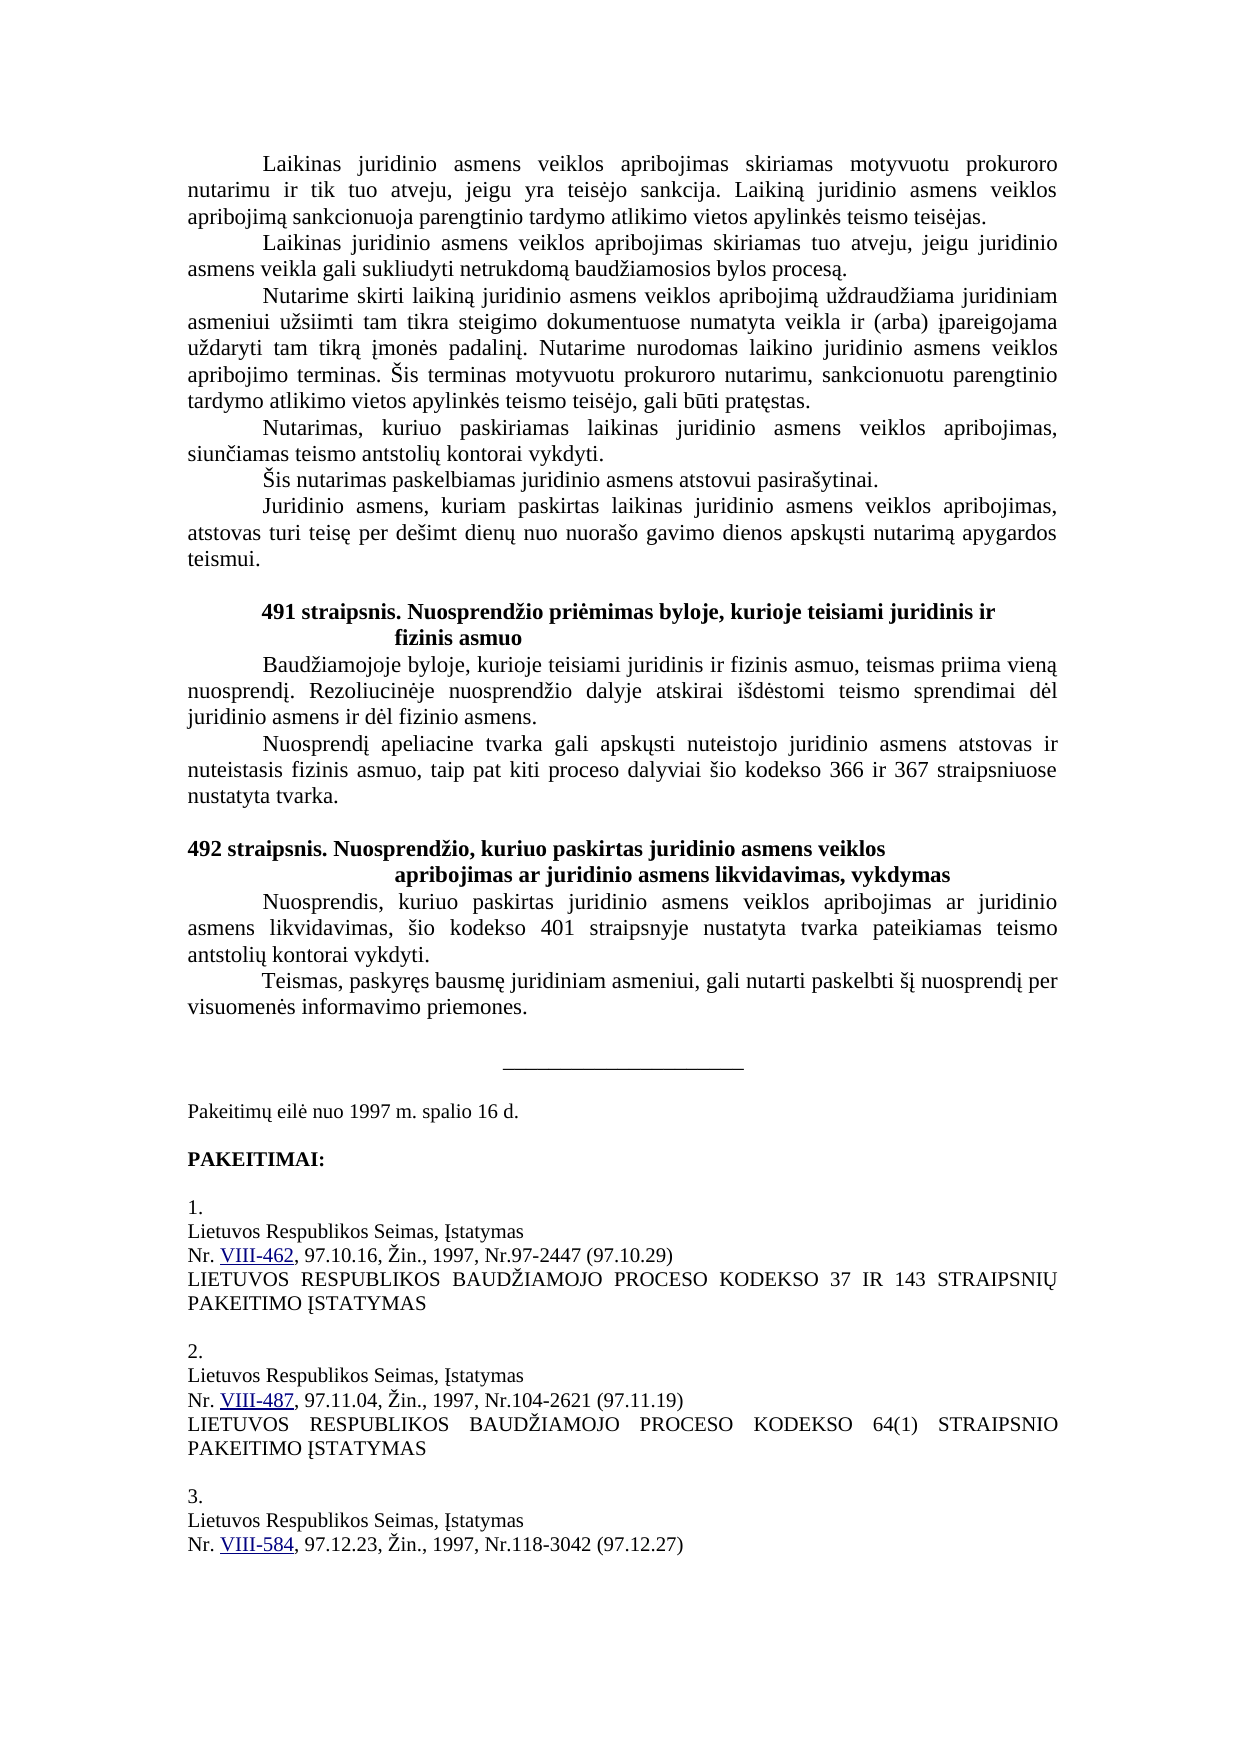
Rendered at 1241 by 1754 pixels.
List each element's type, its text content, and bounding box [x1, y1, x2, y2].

text Nr. VIII-584, 97.12.23, Žin., 1997, Nr.118-3042 (97.12.27) [187, 1532, 1059, 1556]
text Nr. VIII-487, 97.11.04, Žin., 1997, Nr.104-2621 (97.11.19) [187, 1387, 1059, 1412]
text Teismas, paskyręs bausmę juridiniam asmeniui, gali nutarti paskelbti šį nuosprendį per visuomenės informavimo priemones. [187, 967, 1059, 1020]
text Laikinas juridinio asmens veiklos apribojimas skiriamas motyvuotu prokuroro nutarimu ir tik tuo atveju, jeigu yra teisėjo sankcija. Laikiną juridinio asmens veiklos apribojimą sankcionuoja parengtinio tardymo atlikimo vietos apylinkės teismo teisėjas. [187, 150, 1059, 229]
text _____________________ [187, 1046, 1059, 1072]
text Nuosprendis, kuriuo paskirtas juridinio asmens veiklos apribojimas ar juridinio asmens likvidavimas, šio kodekso 401 straipsnyje nustatyta tvarka pateikiamas teismo antstolių kontorai vykdyti. [187, 888, 1059, 967]
text Lietuvos Respublikos Seimas, Įstatymas [187, 1363, 1059, 1387]
text Lietuvos Respublikos Seimas, Įstatymas [187, 1219, 1059, 1243]
text Pakeitimų eilė nuo 1997 m. spalio 16 d. [187, 1099, 1059, 1123]
text Juridinio asmens, kuriam paskirtas laikinas juridinio asmens veiklos apribojimas, atstovas turi teisę per dešimt dienų nuo nuorašo gavimo dienos apskųsti nutarimą apygardos teismui. [187, 493, 1059, 572]
text fizinis asmuo [187, 624, 1059, 651]
text Lietuvos Respublikos Seimas, Įstatymas [187, 1508, 1059, 1532]
text 1. [187, 1195, 1059, 1219]
text 491 straipsnis. Nuosprendžio priėmimas byloje, kurioje teisiami juridinis ir [187, 598, 1059, 624]
text Baudžiamojoje byloje, kurioje teisiami juridinis ir fizinis asmuo, teismas priima vieną nuosprendį. Rezoliucinėje nuosprendžio dalyje atskirai išdėstomi teismo sprendimai dėl juridinio asmens ir dėl fizinio asmens. [187, 651, 1059, 730]
text 3. [187, 1484, 1059, 1508]
text Šis nutarimas paskelbiamas juridinio asmens atstovui pasirašytinai. [187, 466, 1059, 493]
text Laikinas juridinio asmens veiklos apribojimas skiriamas tuo atveju, jeigu juridinio asmens veikla gali sukliudyti netrukdomą baudžiamosios bylos procesą. [187, 229, 1059, 282]
text LIETUVOS RESPUBLIKOS BAUDŽIAMOJO PROCESO KODEKSO 64(1) STRAIPSNIO PAKEITIMO ĮSTATYMAS [187, 1412, 1059, 1460]
text Nr. VIII-462, 97.10.16, Žin., 1997, Nr.97-2447 (97.10.29) [187, 1243, 1059, 1267]
text 492 straipsnis. Nuosprendžio, kuriuo paskirtas juridinio asmens veiklos [187, 835, 1059, 862]
text apribojimas ar juridinio asmens likvidavimas, vykdymas [187, 862, 1059, 888]
text Nutarime skirti laikiną juridinio asmens veiklos apribojimą uždraudžiama juridiniam asmeniui užsiimti tam tikra steigimo dokumentuose numatyta veikla ir (arba) įpareigojama uždaryti tam tikrą įmonės padalinį. Nutarime nurodomas laikino juridinio asmens veiklos apribojimo terminas. Šis terminas motyvuotu prokuroro nutarimu, sankcionuotu parengtinio tardymo atlikimo vietos apylinkės teismo teisėjo, gali būti pratęstas. [187, 282, 1059, 413]
text Nutarimas, kuriuo paskiriamas laikinas juridinio asmens veiklos apribojimas, siunčiamas teismo antstolių kontorai vykdyti. [187, 413, 1059, 466]
text PAKEITIMAI: [187, 1147, 1059, 1171]
text Nuosprendį apeliacine tvarka gali apskųsti nuteistojo juridinio asmens atstovas ir nuteistasis fizinis asmuo, taip pat kiti proceso dalyviai šio kodekso 366 ir 367 straipsniuose nustatyta tvarka. [187, 730, 1059, 809]
text 2. [187, 1339, 1059, 1363]
text LIETUVOS RESPUBLIKOS BAUDŽIAMOJO PROCESO KODEKSO 37 IR 143 STRAIPSNIŲ PAKEITIMO ĮSTATYMAS [187, 1267, 1059, 1315]
